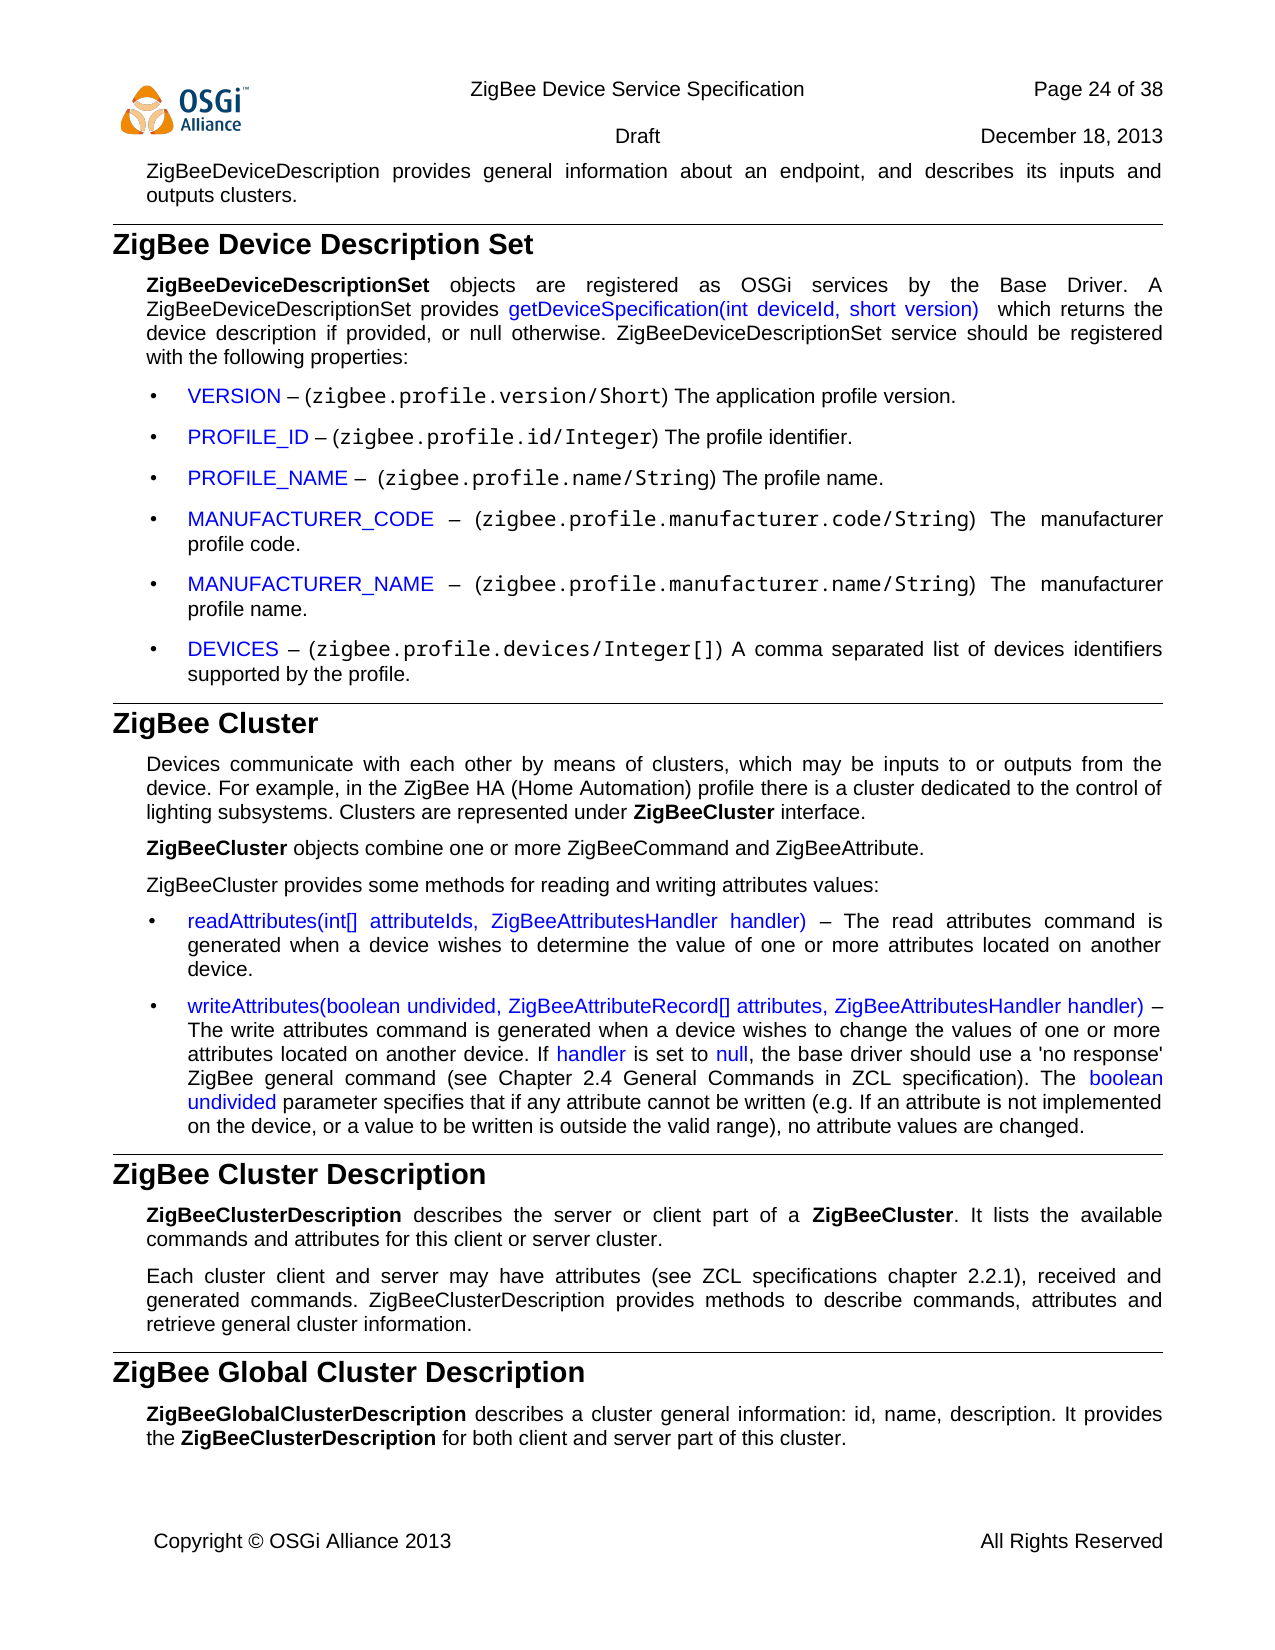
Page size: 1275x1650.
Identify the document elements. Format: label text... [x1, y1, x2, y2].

picture [113, 78, 257, 142]
list PROFILE_ID – (zigbee.profile.id/Integer) The profile identifier. [150, 422, 1163, 450]
list VERSION – (zigbee.profile.version/Short) The application profile version. [150, 381, 1163, 409]
list MANUFACTURER_CODE – (zigbee.profile.manufacturer.code/String) The manufacturer profile code. [150, 504, 1163, 556]
list PROFILE_NAME – (zigbee.profile.name/String) The profile name. [150, 463, 1163, 491]
text ZigBeeCluster objects combine one or more ZigBeeCommand and ZigBeeAttribute. [146, 836, 1163, 860]
list writeAttributes(boolean undivided, ZigBeeAttributeRecord[] attributes, ZigBeeAttributesHandler handler) – The write attributes command is generated when a device wishes to change the values of one or more attributes located on another device. If handler is set to null, the base driver should use a 'no response' ZigBee general command (see Chapter 2.4 General Commands in ZCL specification). The boolean undivided parameter specifies that if any attribute cannot be written (e.g. If an attribute is not implemented on the device, or a value to be written is outside the valid range), no attribute values are changed. [150, 994, 1163, 1137]
text ZigBeeClusterDescription describes the server or client part of a ZigBeeCluster. It lists the available commands and attributes for this client or server cluster. [146, 1203, 1163, 1251]
text ZigBeeGlobalClusterDescription describes a cluster general information: id, name, description. It provides the ZigBeeClusterDescription for both client and server part of this cluster. [146, 1401, 1163, 1449]
subtitle ZigBee Device Description Set [112, 225, 1163, 260]
list readAttributes(int[] attributeIds, ZigBeeAttributesHandler handler) – The read attributes command is generated when a device wishes to determine the value of one or more attributes located on another device. [148, 909, 1163, 981]
list DEVICES – (zigbee.profile.devices/Integer[]) A comma separated list of devices identifiers supported by the profile. [150, 634, 1163, 686]
list MANUFACTURER_NAME – (zigbee.profile.manufacturer.name/String) The manufacturer profile name. [150, 569, 1163, 621]
subtitle ZigBee Cluster Description [112, 1155, 1163, 1191]
text ZigBeeDeviceDescription provides general information about an endpoint, and describes its inputs and outputs clusters. [146, 159, 1163, 207]
text ZigBeeCluster provides some methods for reading and writing attributes values: [146, 873, 1163, 897]
text Each cluster client and server may have attributes (see ZCL specifications chapter 2.2.1), received and generated commands. ZigBeeClusterDescription provides methods to describe commands, attributes and retrieve general cluster information. [146, 1264, 1163, 1336]
text ZigBeeDeviceDescriptionSet objects are registered as OSGi services by the Base Driver. A ZigBeeDeviceDescriptionSet provides getDeviceSpecification(int deviceId, short version) which returns the device description if provided, or null otherwise. ZigBeeDeviceDescriptionSet service should be registered with the following properties: [146, 273, 1163, 368]
text Devices communicate with each other by means of clusters, which may be inputs to or outputs from the device. For example, in the ZigBee HA (Home Automation) profile there is a cluster dedicated to the control of lighting subsystems. Clusters are represented under ZigBeeCluster interface. [146, 752, 1163, 824]
subtitle ZigBee Global Cluster Description [112, 1353, 1163, 1389]
subtitle ZigBee Cluster [112, 704, 1163, 739]
